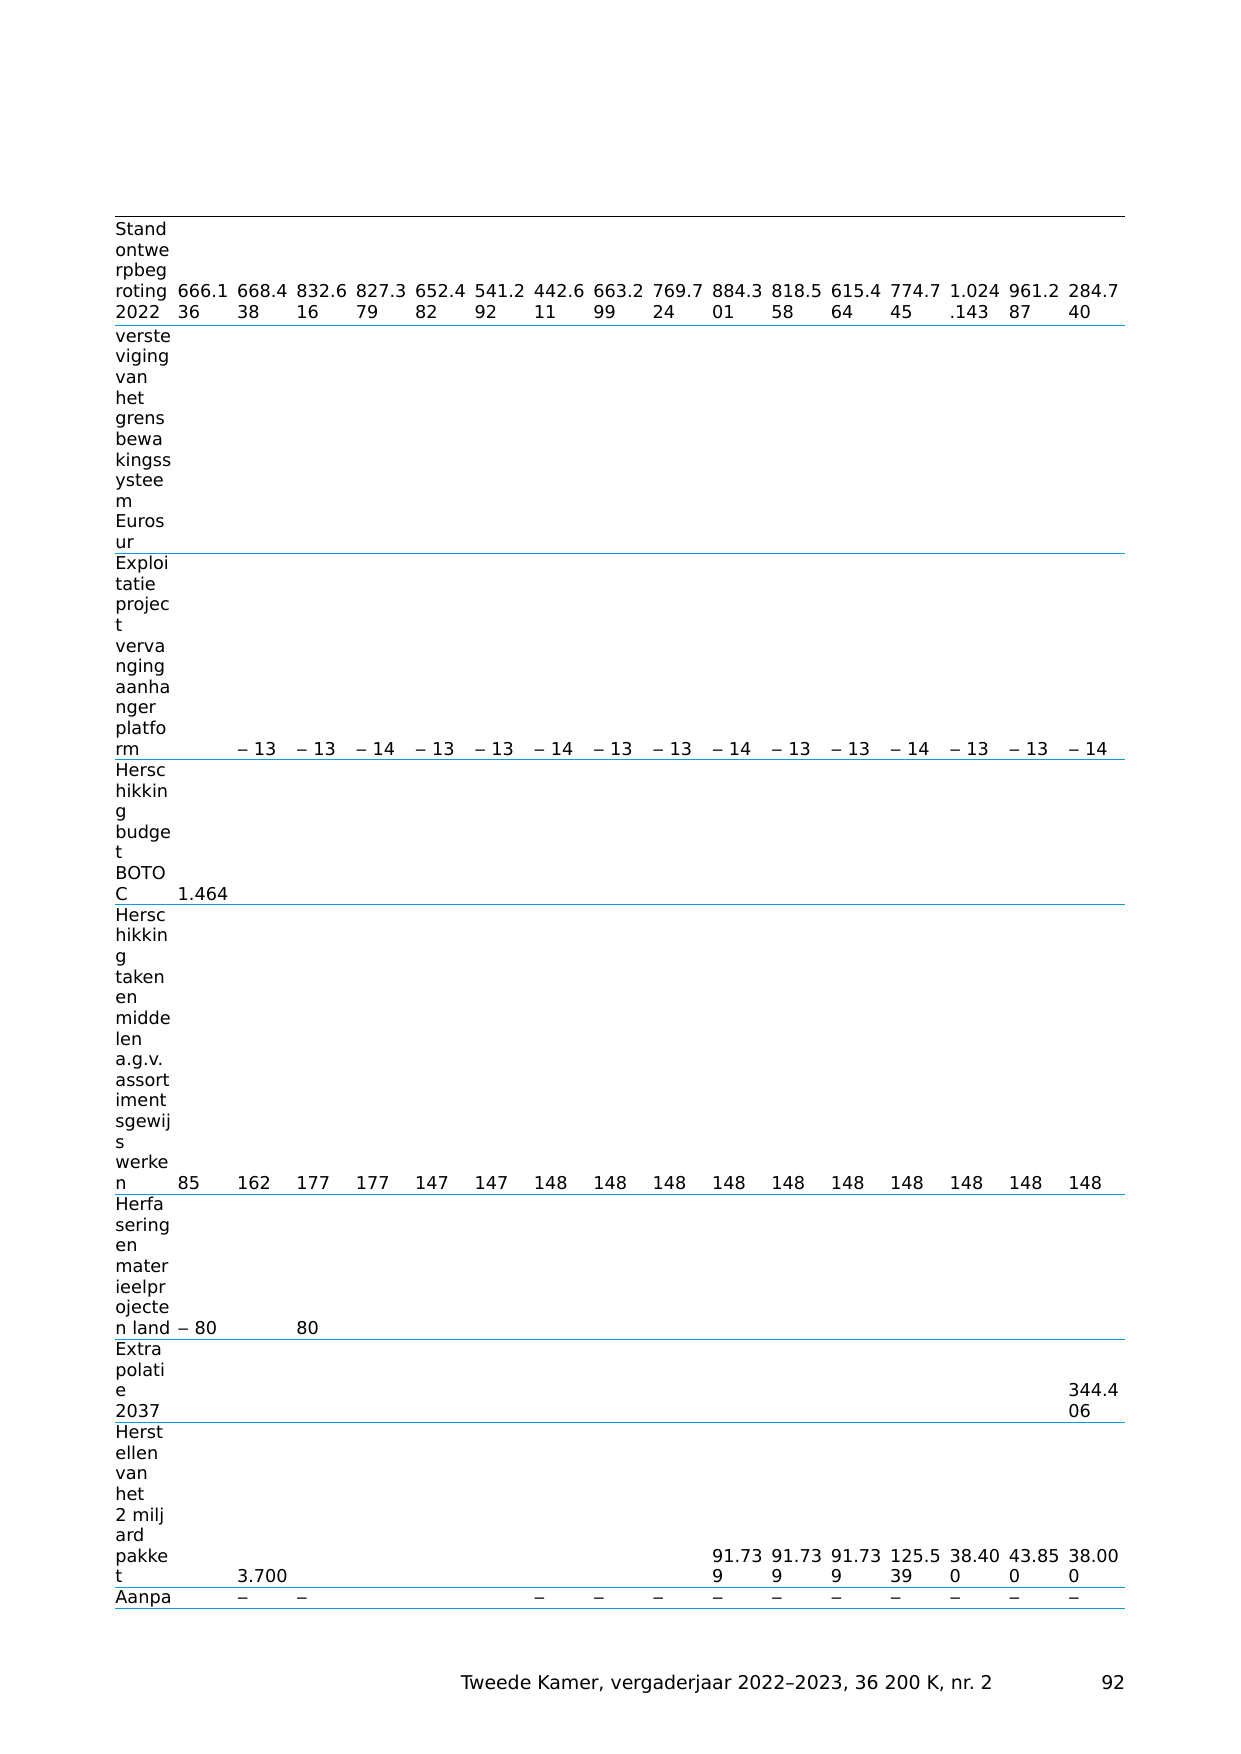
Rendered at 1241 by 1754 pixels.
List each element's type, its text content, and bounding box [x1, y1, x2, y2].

table_cell [1065, 326, 1125, 553]
table_cell [412, 1340, 471, 1421]
table_cell [946, 1340, 1006, 1421]
table_cell [293, 760, 353, 904]
table_cell [353, 1340, 412, 1421]
table_cell ‒ 14 [353, 554, 412, 759]
table_cell 827.379 [353, 217, 412, 325]
table_cell [293, 326, 353, 553]
table_cell 148 [590, 905, 649, 1193]
table_cell 85 [175, 905, 234, 1193]
table_cell 832.616 [293, 217, 353, 325]
table_cell ‒ 14 [1065, 554, 1125, 759]
table_cell 1.464 [175, 760, 234, 904]
table_cell [828, 760, 887, 904]
table_cell [709, 326, 768, 553]
table_cell [1006, 760, 1065, 904]
table_cell 148 [1065, 905, 1125, 1193]
table_cell 666.136 [175, 217, 234, 325]
table_cell [471, 1423, 531, 1587]
table_cell [293, 1423, 353, 1587]
table_cell versteviging van het grensbewakingssysteem Eurosur [115, 326, 174, 553]
table_cell [946, 760, 1006, 904]
table_cell [353, 326, 412, 553]
table_cell [531, 1195, 590, 1338]
table_cell 148 [768, 905, 828, 1193]
table_cell 615.464 [828, 217, 887, 325]
table_cell [234, 326, 293, 553]
table_cell [175, 1423, 234, 1587]
table_cell Stand ontwerpbegroting 2022 [115, 217, 174, 325]
table_cell 774.745 [887, 217, 946, 325]
table_cell [887, 326, 946, 553]
table_cell ‒ 80 [175, 1195, 234, 1338]
table_cell [887, 1340, 946, 1421]
table_cell [946, 326, 1006, 553]
table_cell [234, 1340, 293, 1421]
table_cell [175, 1588, 234, 1608]
table_cell 148 [531, 905, 590, 1193]
table_cell [175, 1340, 234, 1421]
table_cell [590, 760, 649, 904]
table_cell [650, 1195, 709, 1338]
table_cell [353, 1588, 412, 1608]
table_cell 284.740 [1065, 217, 1125, 325]
table_cell [412, 1423, 471, 1587]
table_cell [234, 1195, 293, 1338]
table_cell [531, 326, 590, 553]
table_cell 91.739 [828, 1423, 887, 1587]
table_cell [1065, 760, 1125, 904]
table_cell 91.739 [709, 1423, 768, 1587]
table_cell [471, 1588, 531, 1608]
table_cell 148 [828, 905, 887, 1193]
table_cell 884.301 [709, 217, 768, 325]
table_cell ‒ [234, 1588, 293, 1608]
table_cell [175, 326, 234, 553]
table_cell 344.406 [1065, 1340, 1125, 1421]
table_cell [590, 326, 649, 553]
table_cell Herfaseringen materieelprojecten land [115, 1195, 174, 1338]
table_cell 148 [1006, 905, 1065, 1193]
table_cell [828, 1340, 887, 1421]
table_cell 148 [946, 905, 1006, 1193]
table_cell ‒ 13 [412, 554, 471, 759]
table_cell 818.558 [768, 217, 828, 325]
table_cell 177 [353, 905, 412, 1193]
table_cell [353, 1195, 412, 1338]
table_cell ‒ 13 [590, 554, 649, 759]
table_cell [471, 1195, 531, 1338]
table_cell ‒ 13 [946, 554, 1006, 759]
table_cell 663.299 [590, 217, 649, 325]
table_cell 91.739 [768, 1423, 828, 1587]
table_cell 43.850 [1006, 1423, 1065, 1587]
table_cell [768, 326, 828, 553]
table_cell [590, 1340, 649, 1421]
table_cell ‒ [650, 1588, 709, 1608]
table_cell ‒ [590, 1588, 649, 1608]
table_cell Extrapolatie 2037 [115, 1340, 174, 1421]
table_cell ‒ 13 [650, 554, 709, 759]
table_cell [768, 1340, 828, 1421]
table_cell [768, 760, 828, 904]
table_cell ‒ [887, 1588, 946, 1608]
table_cell ‒ [828, 1588, 887, 1608]
table_cell 541.292 [471, 217, 531, 325]
table_cell Aanpa [115, 1588, 174, 1608]
table_cell [412, 760, 471, 904]
table_cell [590, 1195, 649, 1338]
table_cell ‒ 13 [828, 554, 887, 759]
table_cell ‒ 14 [531, 554, 590, 759]
table_cell 652.482 [412, 217, 471, 325]
table_cell Herschikking taken en middelen a.g.v. assortimentsgewijs werken [115, 905, 174, 1193]
table_cell [471, 326, 531, 553]
table_cell ‒ 13 [768, 554, 828, 759]
table_cell ‒ [293, 1588, 353, 1608]
table_cell [412, 326, 471, 553]
table_cell 147 [412, 905, 471, 1193]
table_cell [709, 1340, 768, 1421]
table_cell 125.539 [887, 1423, 946, 1587]
table_cell 148 [887, 905, 946, 1193]
table_cell [650, 760, 709, 904]
table_cell [412, 1588, 471, 1608]
table_cell 177 [293, 905, 353, 1193]
table_cell ‒ [1065, 1588, 1125, 1608]
table_cell [650, 326, 709, 553]
table_cell [1006, 1195, 1065, 1338]
table_cell Exploitatie project vervanging aanhanger platform [115, 554, 174, 759]
table_cell Herschikking budget BOTOC [115, 760, 174, 904]
table_cell [1065, 1195, 1125, 1338]
table_cell [709, 760, 768, 904]
table_cell [531, 1340, 590, 1421]
table_cell [828, 326, 887, 553]
table_cell [887, 760, 946, 904]
table_cell ‒ 13 [293, 554, 353, 759]
table_cell ‒ 13 [471, 554, 531, 759]
table_cell 3.700 [234, 1423, 293, 1587]
table_cell [650, 1340, 709, 1421]
table_cell [412, 1195, 471, 1338]
table_cell 442.611 [531, 217, 590, 325]
table_cell ‒ 13 [234, 554, 293, 759]
table_cell 38.400 [946, 1423, 1006, 1587]
table_cell [293, 1340, 353, 1421]
table_cell ‒ [709, 1588, 768, 1608]
table_cell ‒ [1006, 1588, 1065, 1608]
table_cell [828, 1195, 887, 1338]
table_cell 38.000 [1065, 1423, 1125, 1587]
table_cell [175, 554, 234, 759]
table_cell 961.287 [1006, 217, 1065, 325]
table_cell [531, 760, 590, 904]
table_cell [1006, 326, 1065, 553]
table_cell [946, 1195, 1006, 1338]
table_cell [353, 760, 412, 904]
table_cell [650, 1423, 709, 1587]
table_cell [1006, 1340, 1065, 1421]
table_cell [709, 1195, 768, 1338]
table_cell 769.724 [650, 217, 709, 325]
table_cell ‒ 14 [709, 554, 768, 759]
table_cell ‒ [768, 1588, 828, 1608]
table_cell [590, 1423, 649, 1587]
table_cell [234, 760, 293, 904]
table_cell ‒ 14 [887, 554, 946, 759]
table_cell 668.438 [234, 217, 293, 325]
table_cell 148 [650, 905, 709, 1193]
table_cell ‒ [946, 1588, 1006, 1608]
table_cell 148 [709, 905, 768, 1193]
table_cell [471, 760, 531, 904]
table_cell 1.024.143 [946, 217, 1006, 325]
table_cell 147 [471, 905, 531, 1193]
table_cell [887, 1195, 946, 1338]
table_cell ‒ 13 [1006, 554, 1065, 759]
table_cell [353, 1423, 412, 1587]
table_cell Herstellen van het 2 miljard pakket [115, 1423, 174, 1587]
table_header Tabel 39 Artikel 3: Land materieel [115, 191, 1125, 216]
table_cell ‒ [531, 1588, 590, 1608]
table_cell [768, 1195, 828, 1338]
table_cell [531, 1423, 590, 1587]
table_cell 80 [293, 1195, 353, 1338]
table_cell [471, 1340, 531, 1421]
table_cell 162 [234, 905, 293, 1193]
